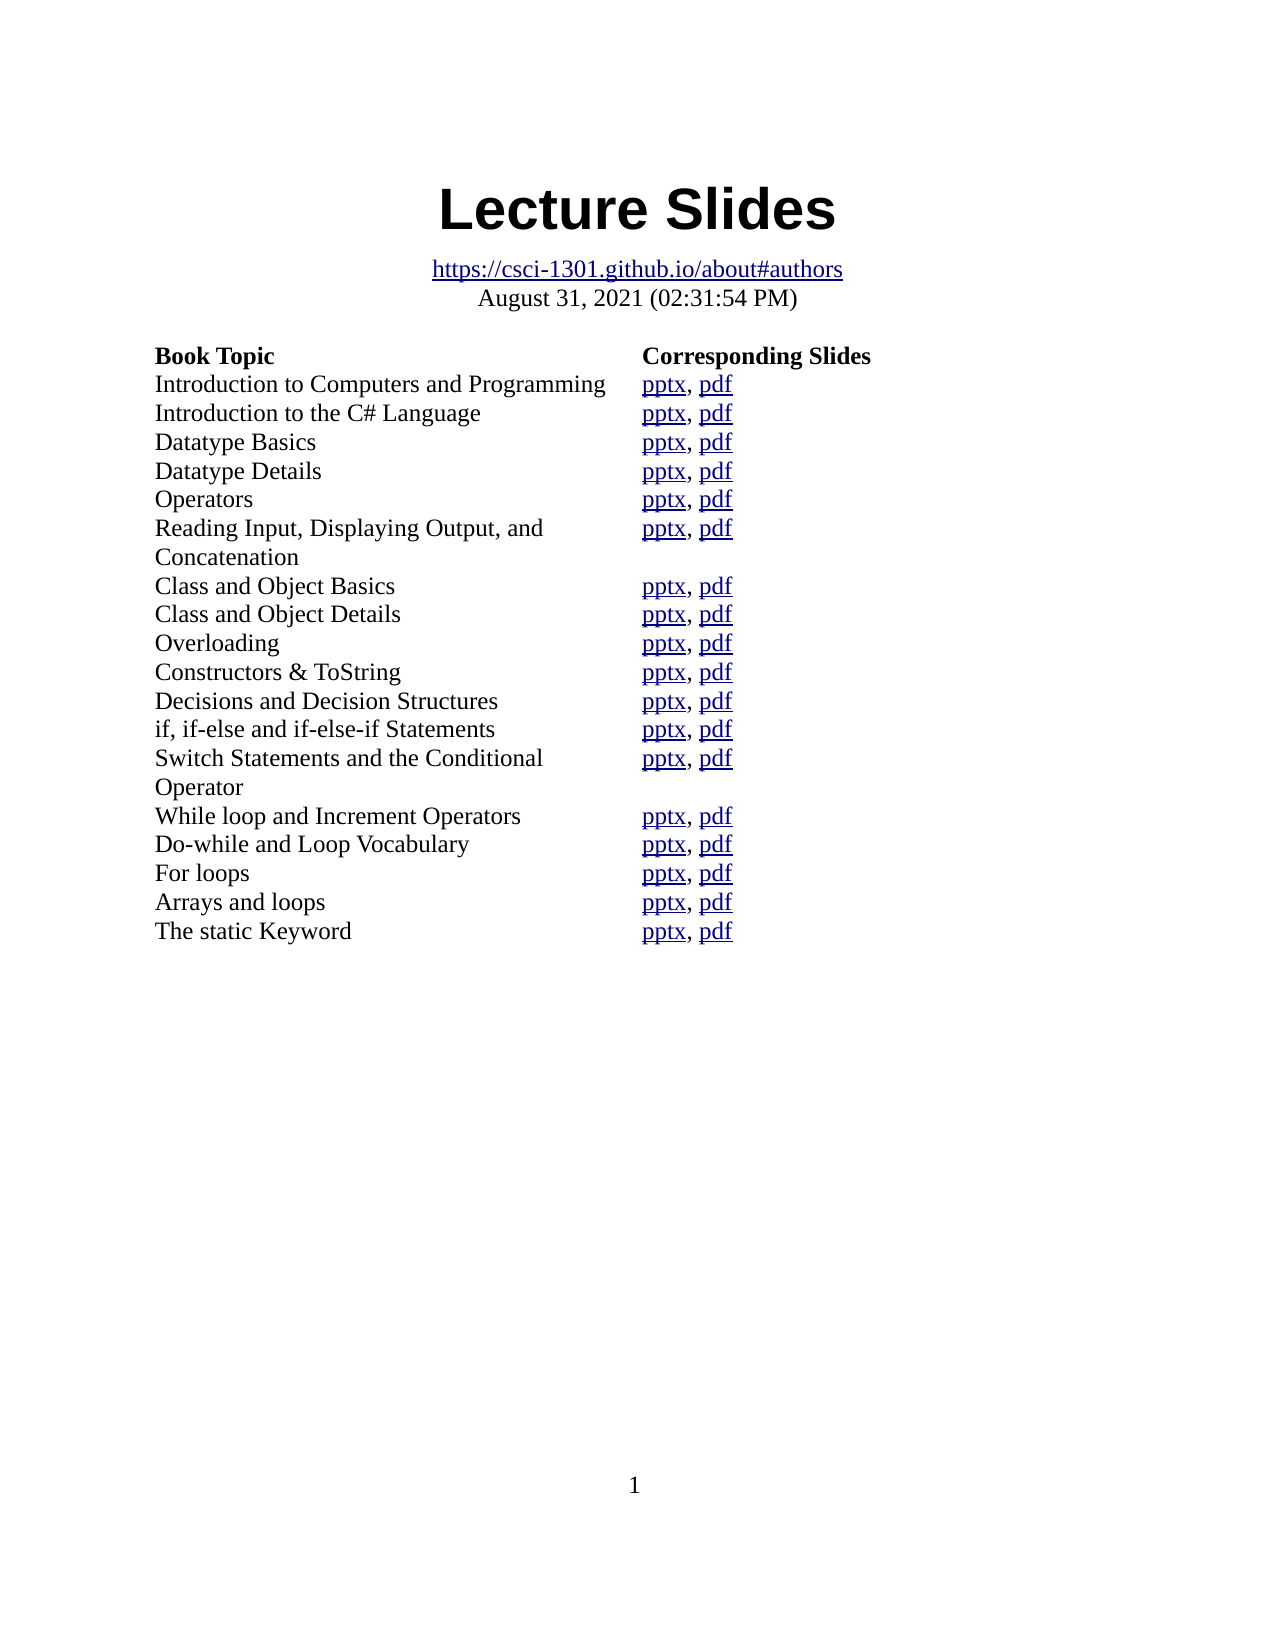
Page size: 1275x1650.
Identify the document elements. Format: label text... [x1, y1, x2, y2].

text https://csci-1301.github.io/about#authors [150, 254, 1125, 283]
table_cell pptx, pdf [638, 830, 1125, 858]
table_cell Introduction to Computers and Programming [150, 370, 637, 398]
table_cell Decisions and Decision Structures [150, 686, 637, 714]
text August 31, 2021 (02:31:54 PM) [150, 283, 1125, 312]
table_cell Datatype Details [150, 456, 637, 484]
table_cell if, if-else and if-else-if Statements [150, 715, 637, 743]
table_cell pptx, pdf [638, 485, 1125, 513]
table_cell pptx, pdf [638, 657, 1125, 686]
table_cell Switch Statements and the Conditional Operator [150, 743, 637, 801]
table_cell Class and Object Details [150, 600, 637, 628]
table_cell pptx, pdf [638, 427, 1125, 456]
table_cell pptx, pdf [638, 686, 1125, 714]
table_cell For loops [150, 858, 637, 887]
table_cell pptx, pdf [638, 571, 1125, 599]
table_cell pptx, pdf [638, 801, 1125, 829]
table_cell Datatype Basics [150, 427, 637, 456]
table_cell Overloading [150, 628, 637, 657]
table_cell pptx, pdf [638, 628, 1125, 657]
table_cell Arrays and loops [150, 887, 637, 916]
table_header Book Topic [150, 341, 637, 369]
table_header Corresponding Slides [638, 341, 1125, 369]
table_cell Introduction to the C# Language [150, 398, 637, 427]
table_cell pptx, pdf [638, 398, 1125, 427]
table_cell pptx, pdf [638, 456, 1125, 484]
table_cell pptx, pdf [638, 743, 1125, 801]
table_cell pptx, pdf [638, 600, 1125, 628]
table_cell Operators [150, 485, 637, 513]
title Lecture Slides [150, 175, 1125, 242]
table_cell pptx, pdf [638, 513, 1125, 571]
table_cell Constructors & ToString [150, 657, 637, 686]
table_cell Reading Input, Displaying Output, and Concatenation [150, 513, 637, 571]
table_cell The static Keyword [150, 916, 637, 944]
table_cell pptx, pdf [638, 858, 1125, 887]
table_cell pptx, pdf [638, 887, 1125, 916]
table_cell pptx, pdf [638, 715, 1125, 743]
table_cell pptx, pdf [638, 916, 1125, 944]
table_cell pptx, pdf [638, 370, 1125, 398]
table_cell Class and Object Basics [150, 571, 637, 599]
table_cell Do-while and Loop Vocabulary [150, 830, 637, 858]
table_cell While loop and Increment Operators [150, 801, 637, 829]
